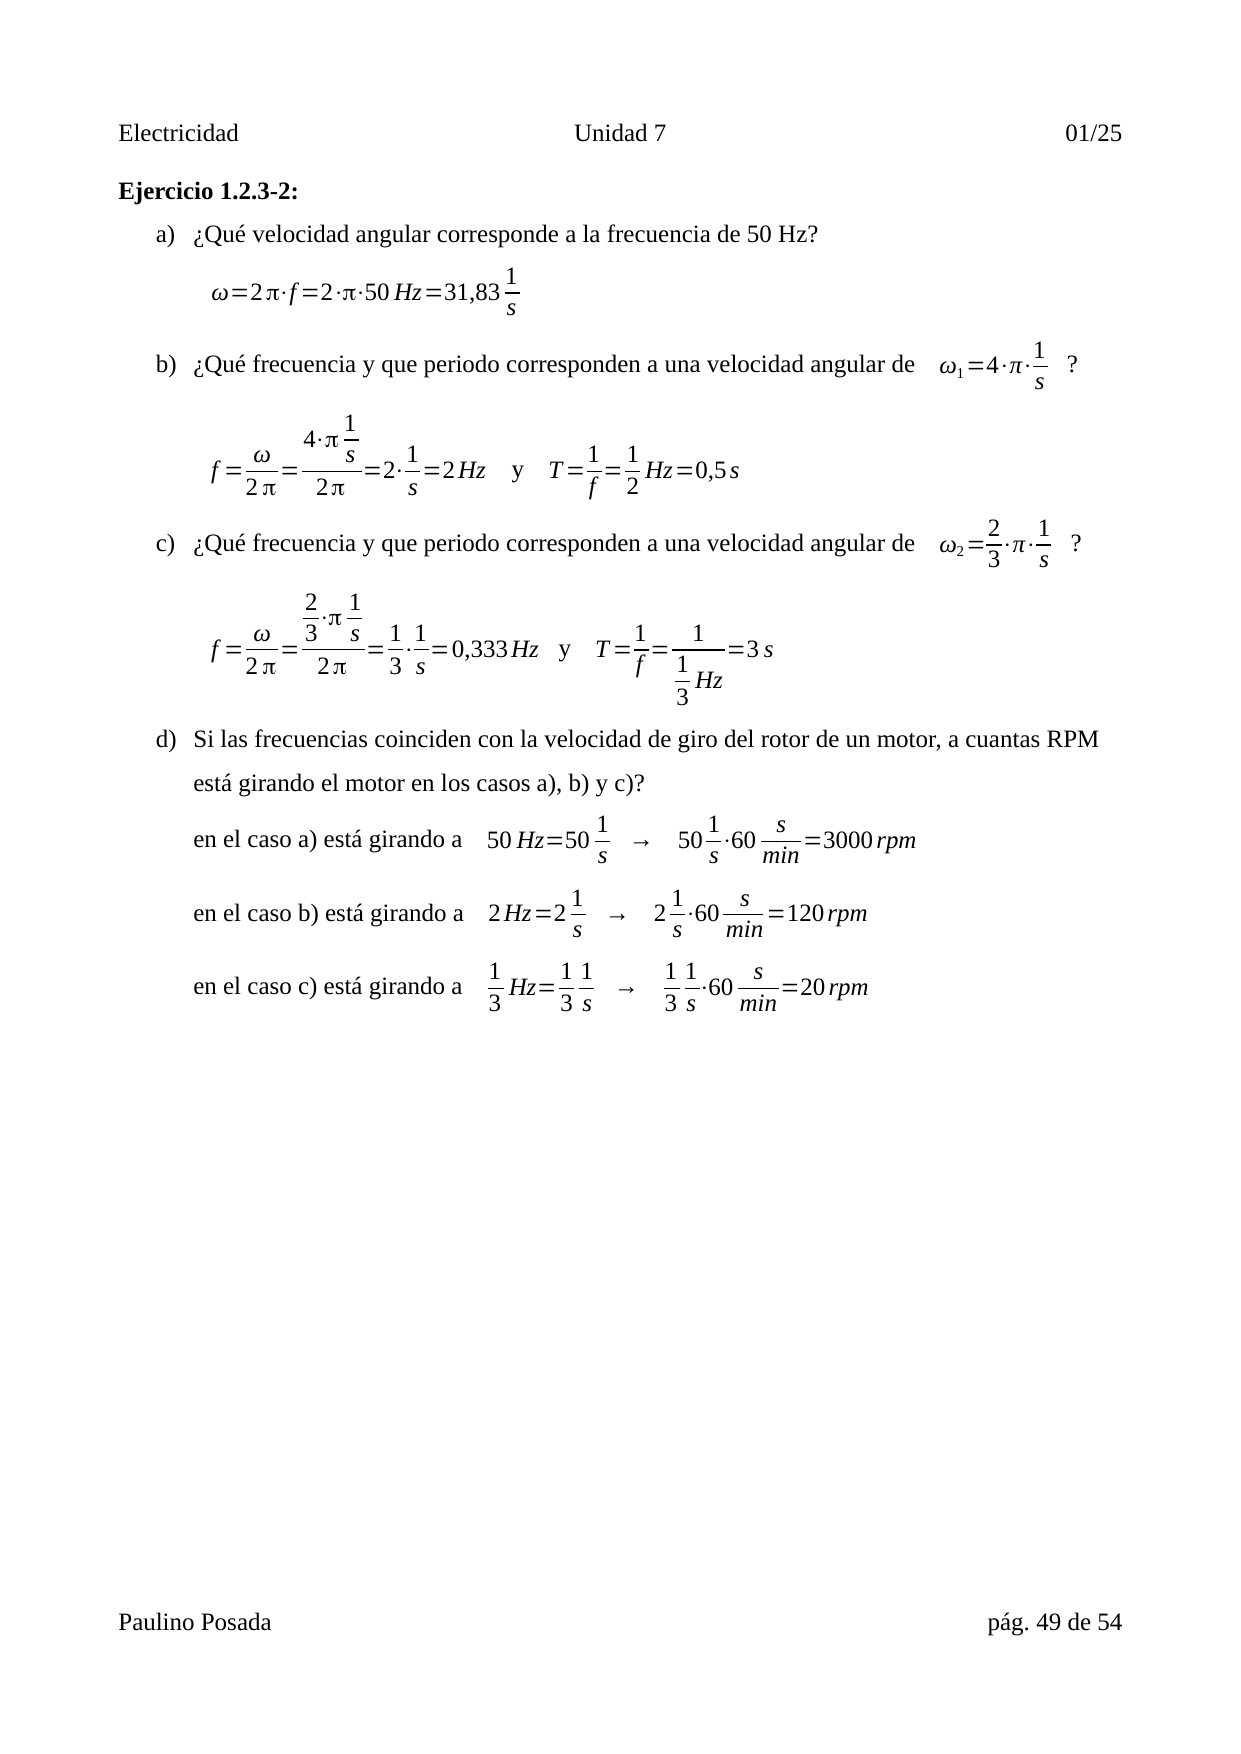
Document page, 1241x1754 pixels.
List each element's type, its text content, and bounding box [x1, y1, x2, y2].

list ¿Qué frecuencia y que periodo corresponden a una velocidad angular de ? [156, 336, 1122, 395]
list ¿Qué frecuencia y que periodo corresponden a una velocidad angular de ? [156, 515, 1122, 574]
list ¿Qué velocidad angular corresponde a la frecuencia de 50 Hz? [156, 219, 1122, 248]
list en el caso c) está girando a → [156, 958, 1122, 1017]
list Si las frecuencias coinciden con la velocidad de giro del rotor de un motor, a cuantas RPM está girando el motor en los casos a), b) y c)? [156, 724, 1122, 796]
list en el caso b) está girando a → [156, 884, 1122, 943]
list en el caso a) está girando a → [156, 811, 1122, 870]
text Ejercicio 1.2.3-2: [118, 176, 1122, 205]
list y [156, 410, 1122, 500]
list y [156, 588, 1122, 710]
